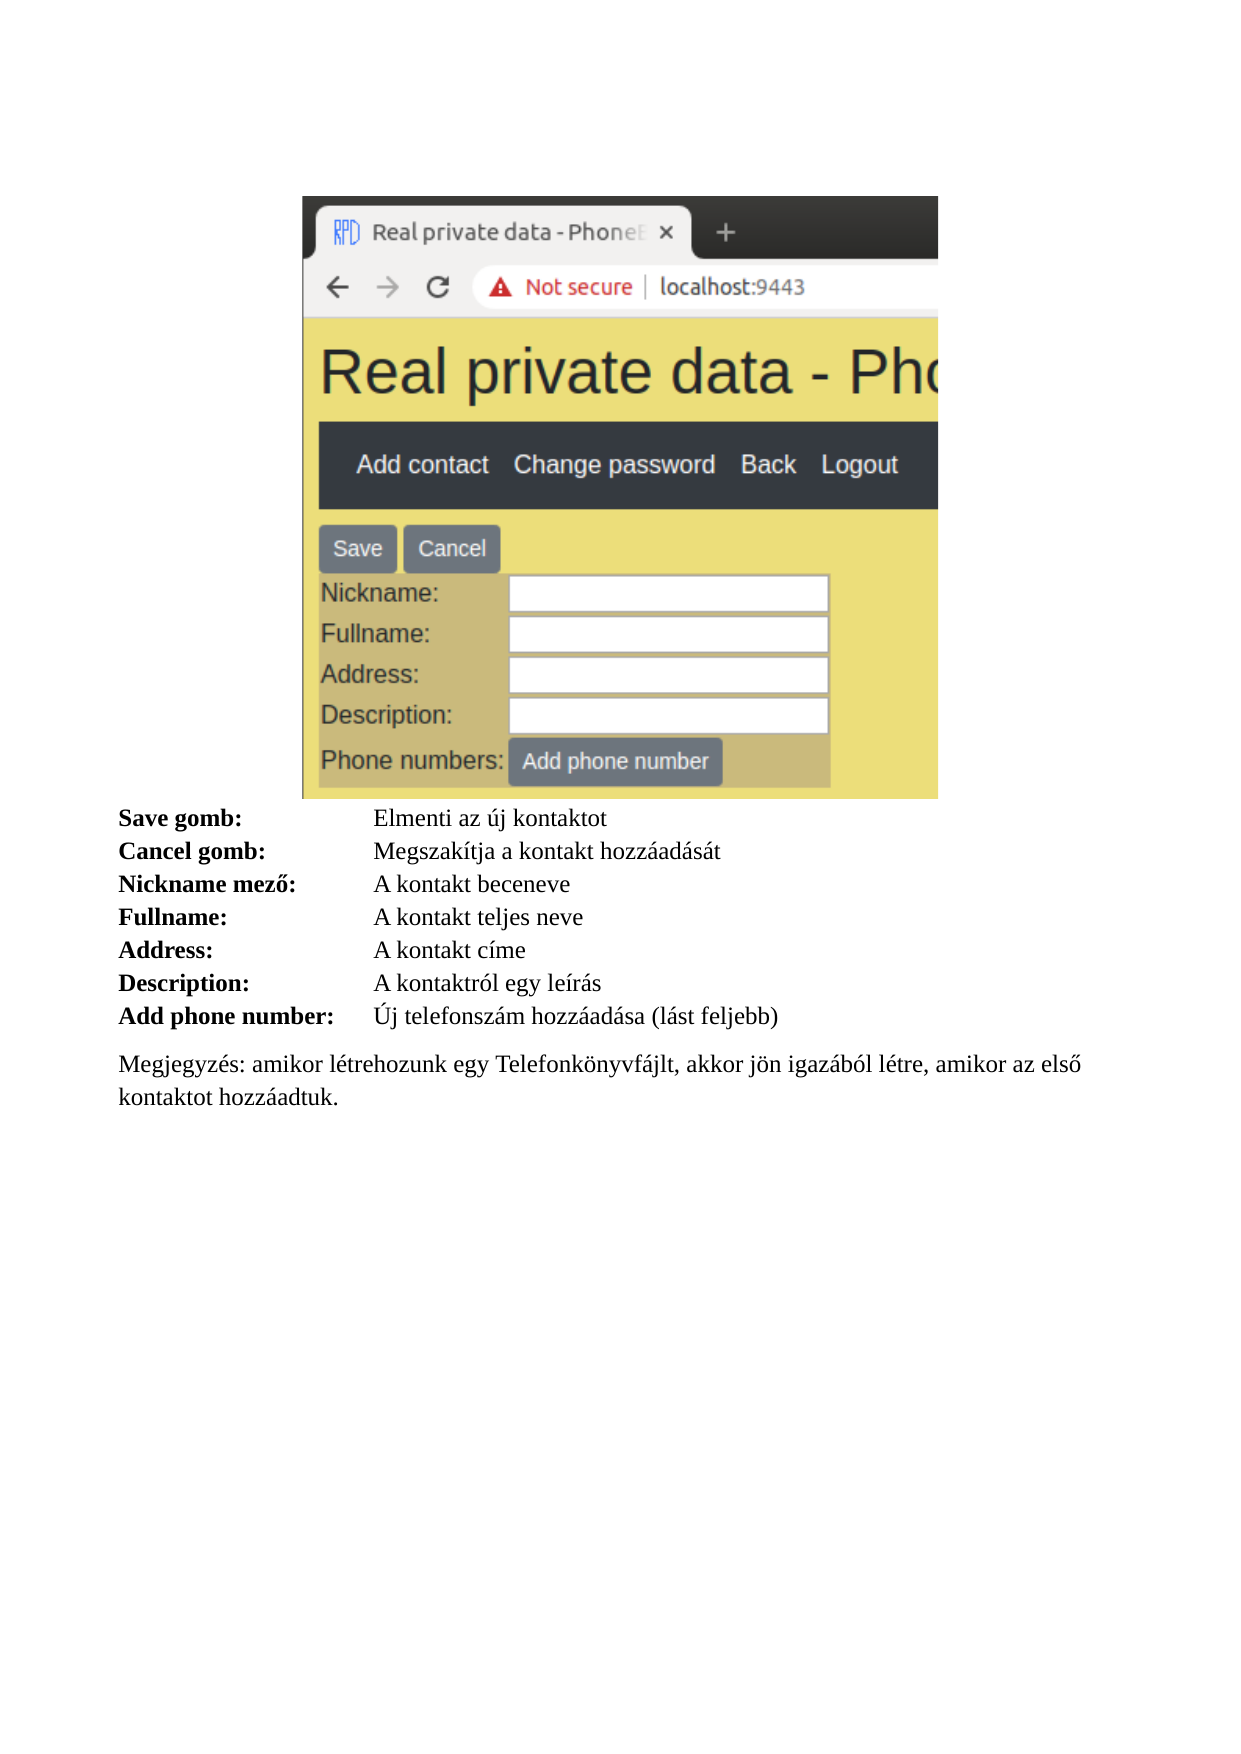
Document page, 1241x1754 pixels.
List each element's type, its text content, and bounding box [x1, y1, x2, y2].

picture [302, 196, 939, 799]
text Save gomb: Elmenti az új kontaktot Cancel gomb: Megszakítja a kontakt hozzáadását Nickname mező: A kontakt beceneve Fullname: A kontakt teljes neve Address: A kontakt címe Description: A kontaktról egy leírás Add phone number: Új telefonszám hozzáadása (lást feljebb) [118, 799, 1122, 1030]
text Megjegyzés: amikor létrehozunk egy Telefonkönyvfájlt, akkor jön igazából létre, amikor az első kontaktot hozzáadtuk. [118, 1049, 1122, 1111]
